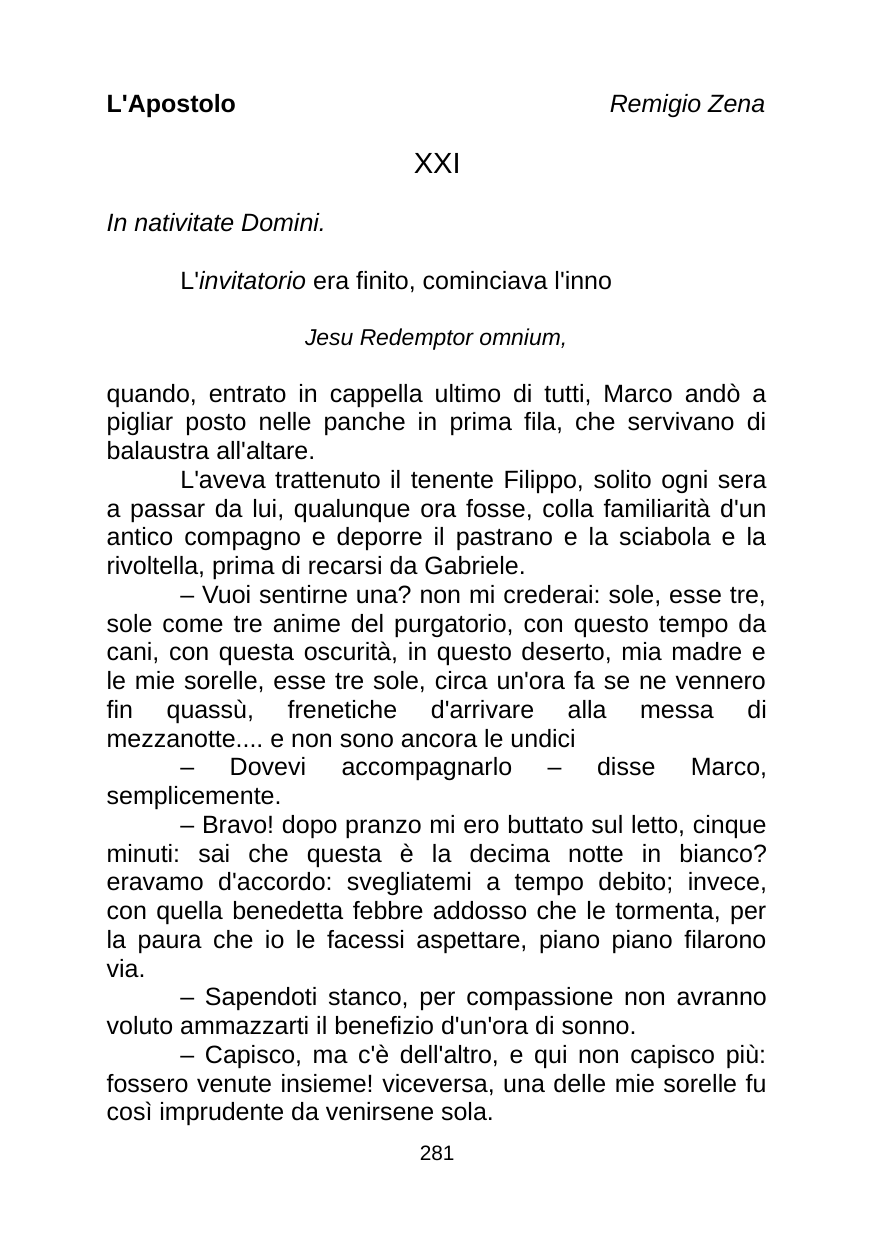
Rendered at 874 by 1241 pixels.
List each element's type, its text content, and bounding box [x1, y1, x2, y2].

text L'aveva trattenuto il tenente Filippo, solito ogni sera a passar da lui, qualunque ora fosse, colla familiarità d'un antico compagno e deporre il pastrano e la sciabola e la rivoltella, prima di recarsi da Gabriele. [106, 465, 768, 580]
text quando, entrato in cappella ultimo di tutti, Marco andò a pigliar posto nelle panche in prima fila, che servivano di balaustra all'altare. [106, 378, 768, 465]
text – Capisco, ma c'è dell'altro, e qui non capisco più: fossero venute insieme! viceversa, una delle mie sorelle fu così imprudente da venirsene sola. [106, 1040, 768, 1126]
text L'invitatorio era finito, cominciava l'inno [106, 266, 768, 295]
subtitle XXI [106, 146, 768, 180]
text – Vuoi sentirne una? non mi crederai: sole, esse tre, sole come tre anime del purgatorio, con questo tempo da cani, con questa oscurità, in questo deserto, mia madre e le mie sorelle, esse tre sole, circa un'ora fa se ne vennero fin quassù, frenetiche d'arrivare alla messa di mezzanotte.... e non sono ancora le undici [106, 580, 768, 752]
text – Sapendoti stanco, per compassione non avranno voluto ammazzarti il benefizio d'un'ora di sonno. [106, 982, 768, 1040]
text – Bravo! dopo pranzo mi ero buttato sul letto, cinque minuti: sai che questa è la decima notte in bianco? eravamo d'accordo: svegliatemi a tempo debito; invece, con quella benedetta febbre addosso che le tormenta, per la paura che io le facessi aspettare, piano piano filarono via. [106, 810, 768, 982]
text In nativitate Domini. [106, 208, 768, 237]
text – Dovevi accompagnarlo – disse Marco, semplicemente. [106, 752, 768, 810]
text Jesu Redemptor omnium, [106, 323, 768, 350]
